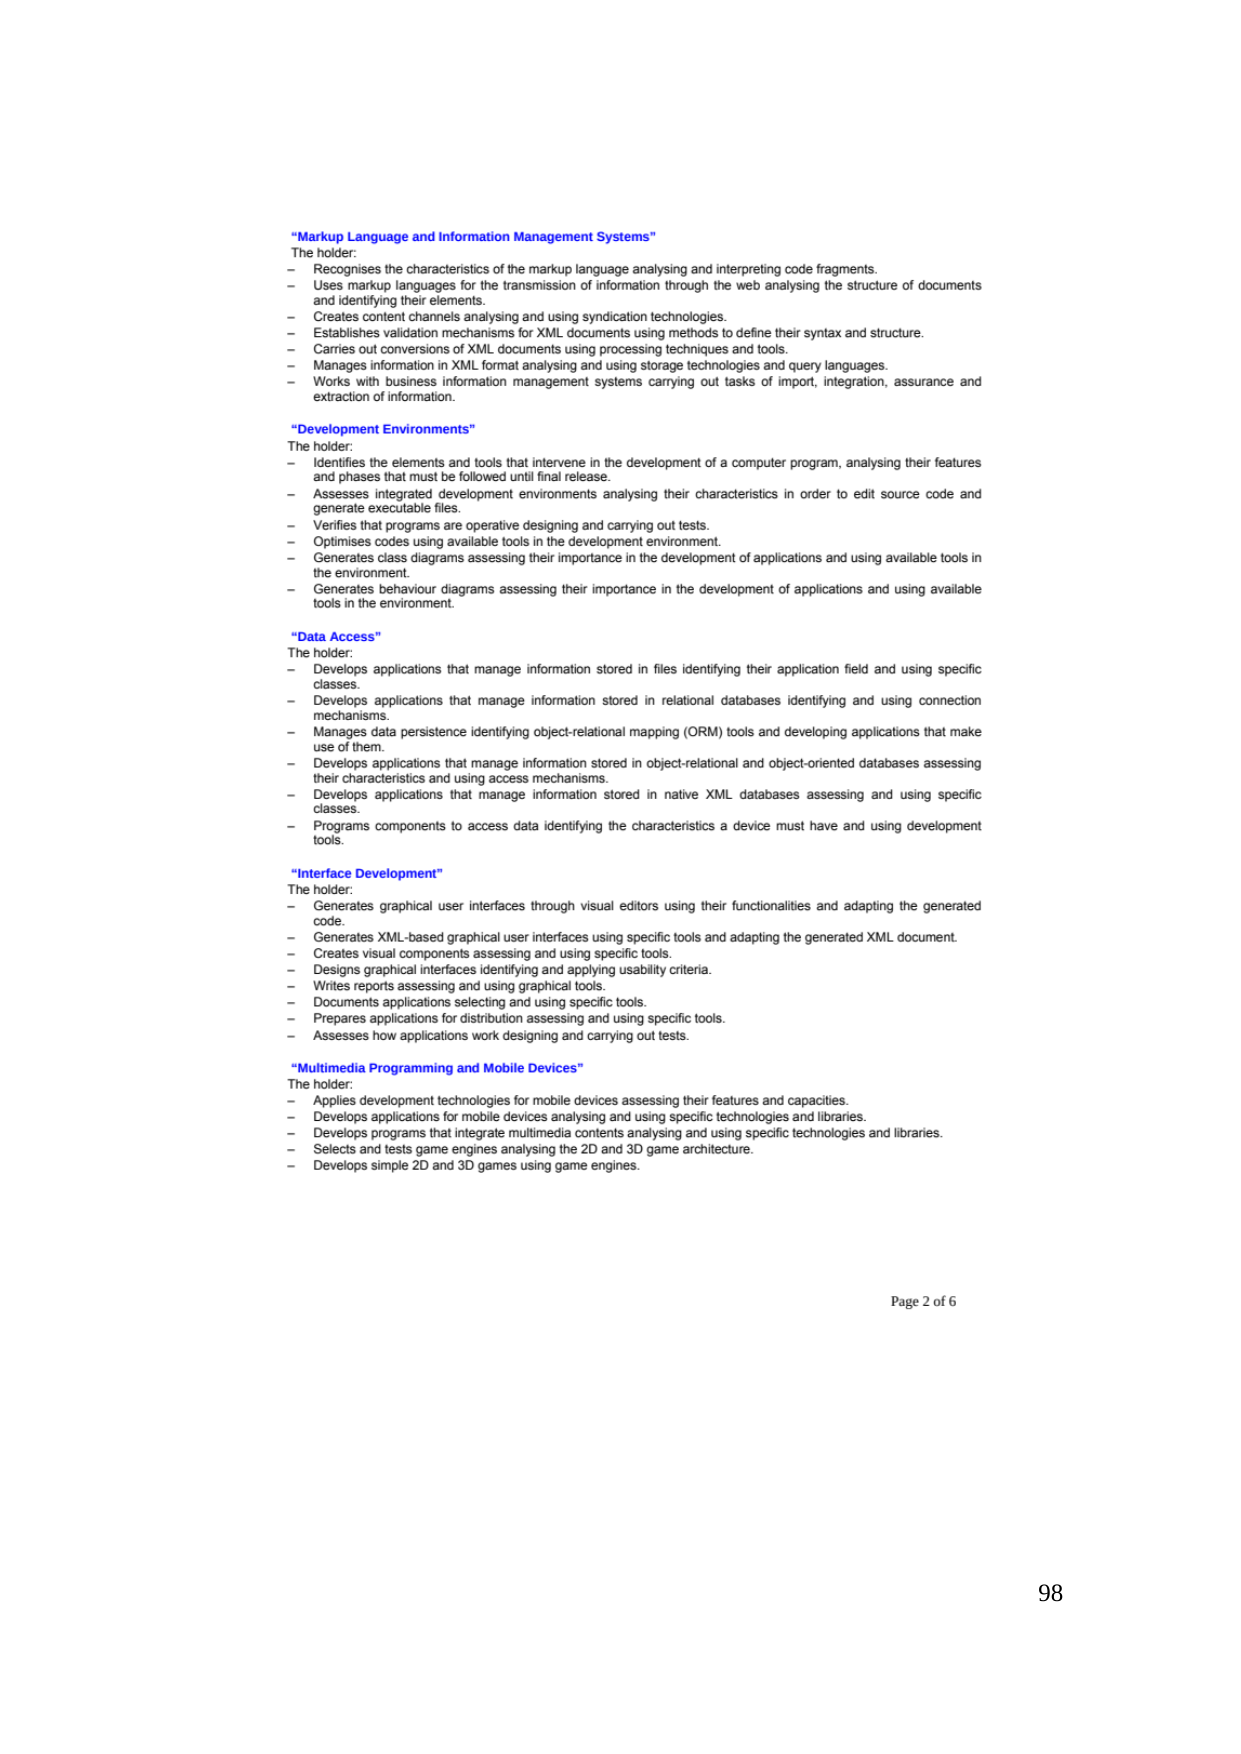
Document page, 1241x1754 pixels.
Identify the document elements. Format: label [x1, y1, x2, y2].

picture [206, 147, 1063, 1360]
